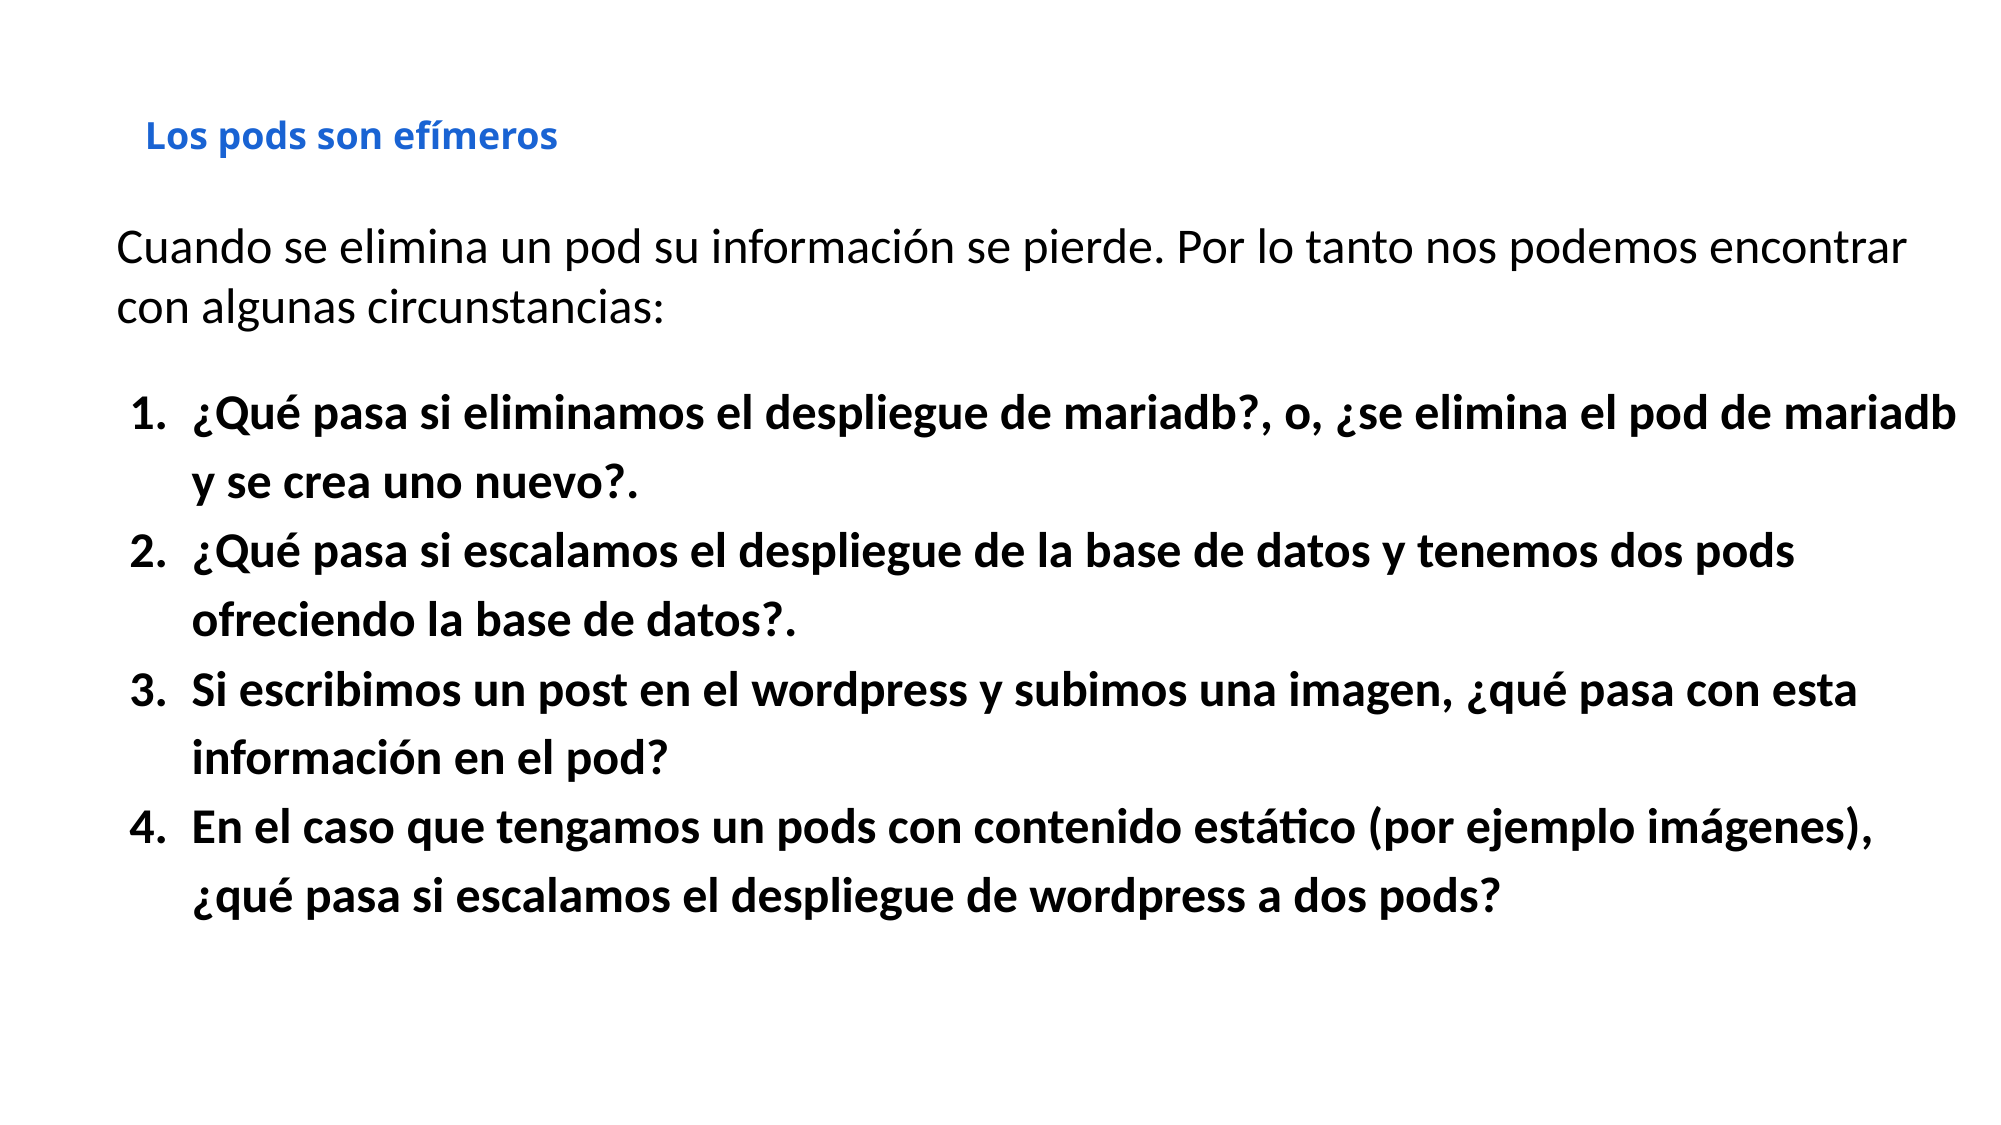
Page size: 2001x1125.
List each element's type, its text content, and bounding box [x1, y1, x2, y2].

text_box Cuando se elimina un pod su información se pierde. Por lo tanto nos podemos encontrar con algunas circunstancias: ¿Qué pasa si eliminamos el despliegue de mariadb?, o, ¿se elimina el pod de mariadb y se crea uno nuevo?. ¿Qué pasa si escalamos el despliegue de la base de datos y tenemos dos pods ofreciendo la base de datos?. Si escribimos un post en el wordpress y subimos una imagen, ¿qué pasa con esta información en el pod? En el caso que tengamos un pods con contenido estático (por ejemplo imágenes), ¿qué pasa si escalamos el despliegue de wordpress a dos pods? [101, 206, 1977, 419]
text_box Los pods son efímeros [144, 109, 560, 161]
